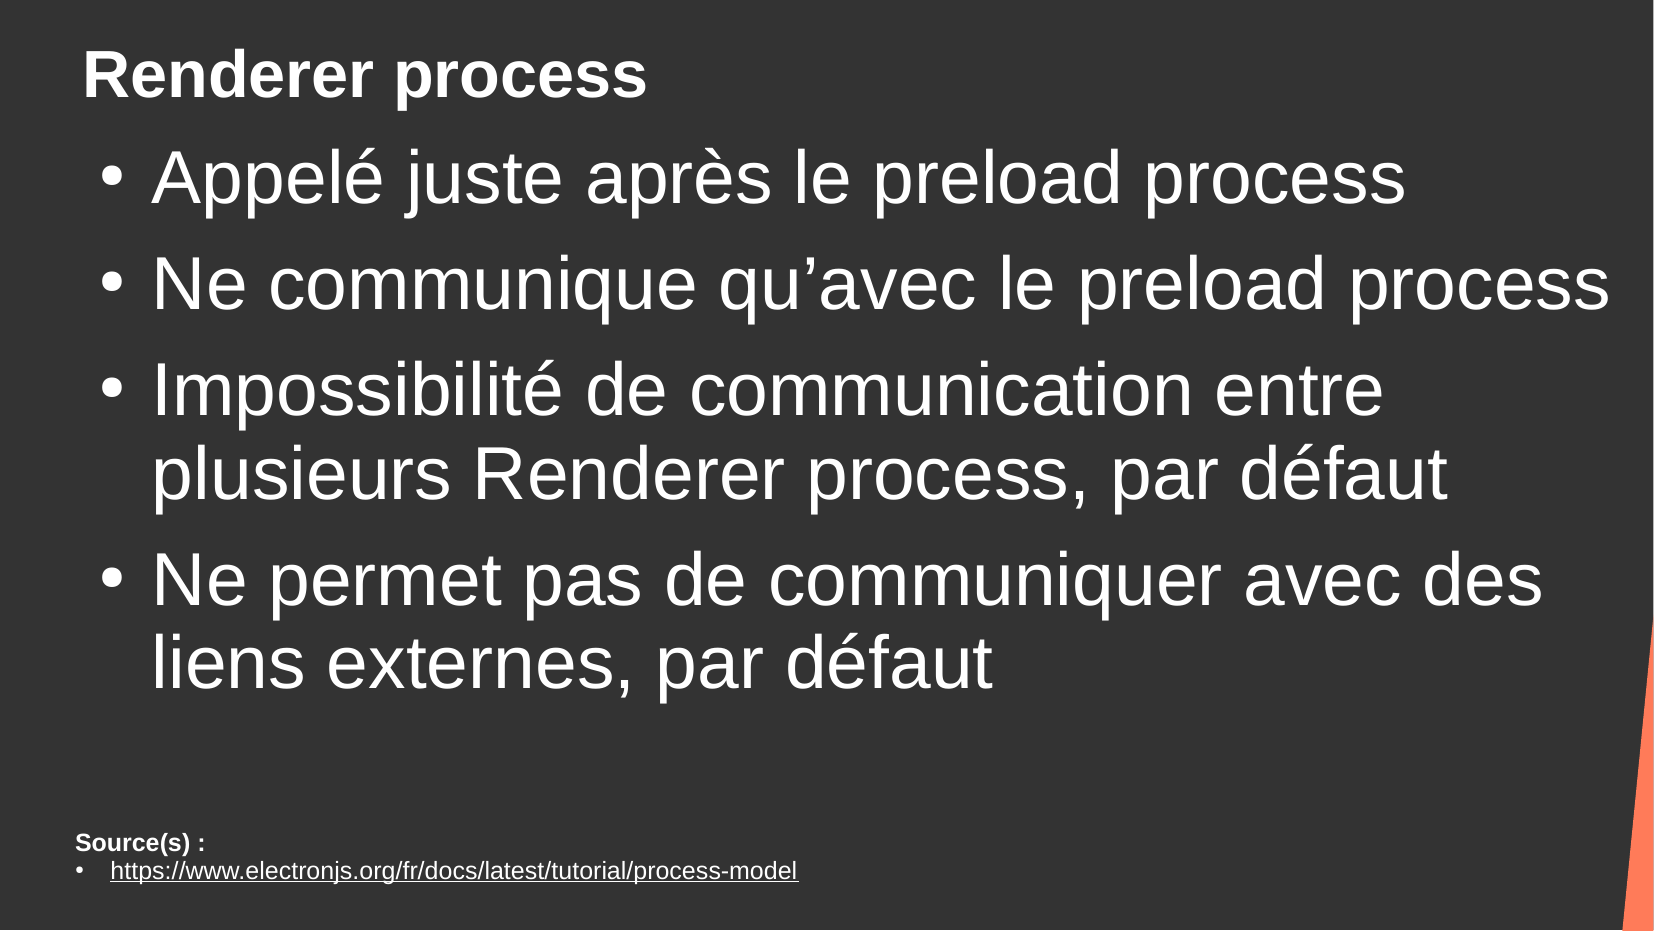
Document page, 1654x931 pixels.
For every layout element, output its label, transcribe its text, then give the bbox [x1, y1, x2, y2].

list Appelé juste après le preload process Ne communique qu’avec le preload process Impossibilité de communication entre plusieurs Renderer process, par défaut Ne permet pas de communiquer avec des liens externes, par défaut [80, 135, 1619, 721]
title Renderer process [82, 37, 1571, 112]
text_box [1622, 609, 1654, 931]
text_box Source(s) : https://www.electronjs.org/fr/docs/latest/tutorial/process-model [60, 821, 1546, 931]
